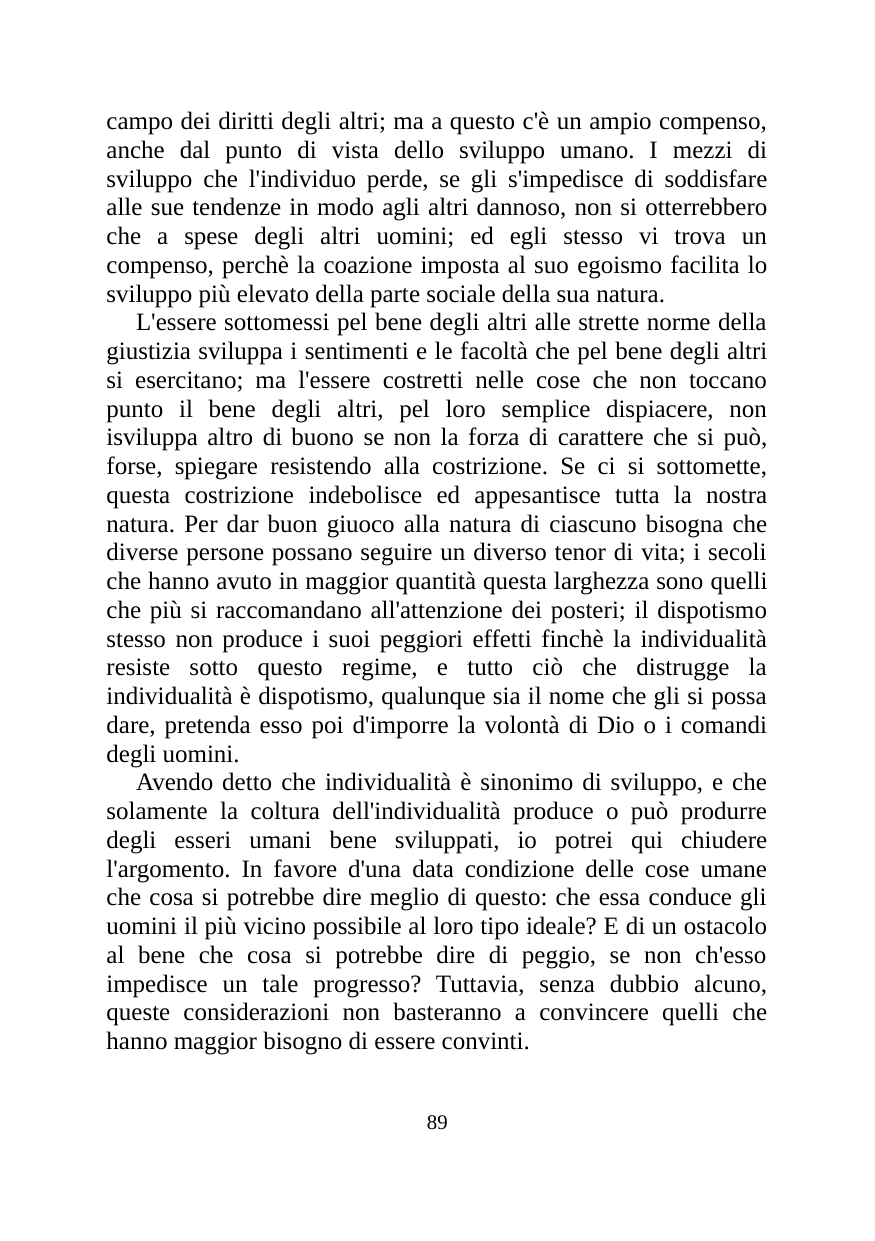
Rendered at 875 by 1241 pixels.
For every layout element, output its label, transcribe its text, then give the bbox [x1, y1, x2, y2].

text L'essere sottomessi pel bene degli altri alle strette norme della giustizia sviluppa i sentimenti e le facoltà che pel bene degli altri si esercitano; ma l'essere costretti nelle cose che non toccano punto il bene degli altri, pel loro semplice dispiacere, non isviluppa altro di buono se non la forza di carattere che si può, forse, spiegare resistendo alla costrizione. Se ci si sottomette, questa costrizione indebolisce ed appesantisce tutta la nostra natura. Per dar buon giuoco alla natura di ciascuno bisogna che diverse persone possano seguire un diverso tenor di vita; i secoli che hanno avuto in maggior quantità questa larghezza sono quelli che più si raccomandano all'attenzione dei posteri; il dispotismo stesso non produce i suoi peggiori effetti finchè la individualità resiste sotto questo regime, e tutto ciò che distrugge la individualità è dispotismo, qualunque sia il nome che gli si possa dare, pretenda esso poi d'imporre la volontà di Dio o i comandi degli uomini. [106, 307, 768, 767]
text campo dei diritti degli altri; ma a questo c'è un ampio compenso, anche dal punto di vista dello sviluppo umano. I mezzi di sviluppo che l'individuo perde, se gli s'impedisce di soddisfare alle sue tendenze in modo agli altri dannoso, non si otterrebbero che a spese degli altri uomini; ed egli stesso vi trova un compenso, perchè la coazione imposta al suo egoismo facilita lo sviluppo più elevato della parte sociale della sua natura. [106, 106, 768, 307]
text Avendo detto che individualità è sinonimo di sviluppo, e che solamente la coltura dell'individualità produce o può produrre degli esseri umani bene sviluppati, io potrei qui chiudere l'argomento. In favore d'una data condizione delle cose umane che cosa si potrebbe dire meglio di questo: che essa conduce gli uomini il più vicino possibile al loro tipo ideale? E di un ostacolo al bene che cosa si potrebbe dire di peggio, se non ch'esso impedisce un tale progresso? Tuttavia, senza dubbio alcuno, queste considerazioni non basteranno a convincere quelli che hanno maggior bisogno di essere convinti. [106, 767, 768, 1055]
